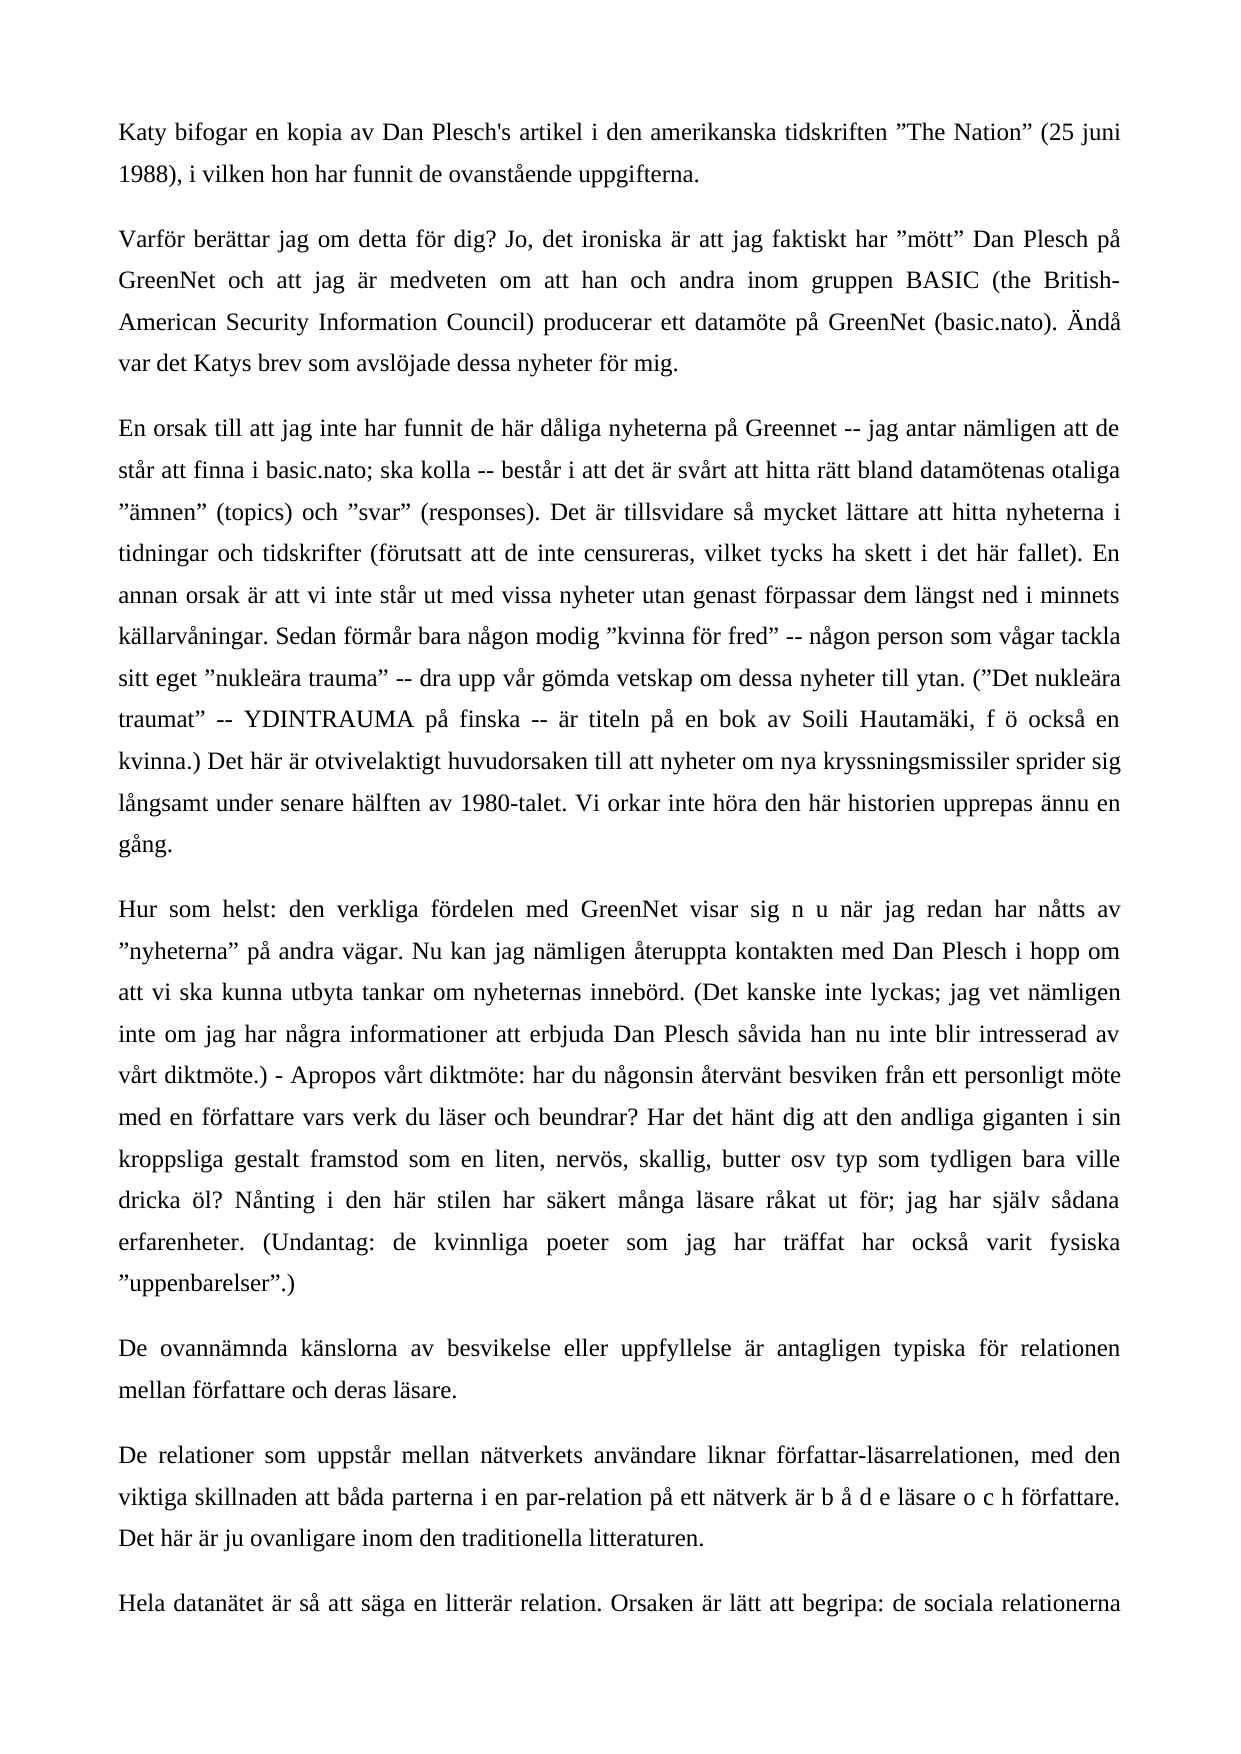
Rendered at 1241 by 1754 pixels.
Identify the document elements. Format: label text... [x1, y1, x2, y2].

text Katy bifogar en kopia av Dan Plesch's artikel i den amerikanska tidskriften ”The Nation” (25 juni 1988), i vilken hon har funnit de ovanstående uppgifterna. [118, 118, 1122, 187]
text Varför berättar jag om detta för dig? Jo, det ironiska är att jag faktiskt har ”mött” Dan Plesch på GreenNet och att jag är medveten om att han och andra inom gruppen BASIC (the British-American Security Information Council) producerar ett datamöte på GreenNet (basic.nato). Ändå var det Katys brev som avslöjade dessa nyheter för mig. [118, 225, 1122, 377]
text Hur som helst: den verkliga fördelen med GreenNet visar sig n u när jag redan har nåtts av ”nyheterna” på andra vägar. Nu kan jag nämligen återuppta kontakten med Dan Plesch i hopp om att vi ska kunna utbyta tankar om nyheternas innebörd. (Det kanske inte lyckas; jag vet nämligen inte om jag har några informationer att erbjuda Dan Plesch såvida han nu inte blir intresserad av vårt diktmöte.) - Apropos vårt diktmöte: har du någonsin återvänt besviken från ett personligt möte med en författare vars verk du läser och beundrar? Har det hänt dig att den andliga giganten i sin kroppsliga gestalt framstod som en liten, nervös, skallig, butter osv typ som tydligen bara ville dricka öl? Nånting i den här stilen har säkert många läsare råkat ut för; jag har själv sådana erfarenheter. (Undantag: de kvinnliga poeter som jag har träffat har också varit fysiska ”uppenbarelser”.) [118, 895, 1122, 1297]
text En orsak till att jag inte har funnit de här dåliga nyheterna på Greennet -- jag antar nämligen att de står att finna i basic.nato; ska kolla -- består i att det är svårt att hitta rätt bland datamötenas otaliga ”ämnen” (topics) och ”svar” (responses). Det är tillsvidare så mycket lättare att hitta nyheterna i tidningar och tidskrifter (förutsatt att de inte censureras, vilket tycks ha skett i det här fallet). En annan orsak är att vi inte står ut med vissa nyheter utan genast förpassar dem längst ned i minnets källarvåningar. Sedan förmår bara någon modig ”kvinna för fred” -- någon person som vågar tackla sitt eget ”nukleära trauma” -- dra upp vår gömda vetskap om dessa nyheter till ytan. (”Det nukleära traumat” -- YDINTRAUMA på finska -- är titeln på en bok av Soili Hautamäki, f ö också en kvinna.) Det här är otvivelaktigt huvudorsaken till att nyheter om nya kryssningsmissiler sprider sig långsamt under senare hälften av 1980-talet. Vi orkar inte höra den här historien upprepas ännu en gång. [118, 414, 1122, 858]
text De ovannämnda känslorna av besvikelse eller uppfyllelse är antagligen typiska för relationen mellan författare och deras läsare. [118, 1334, 1122, 1404]
text Hela datanätet är så att säga en litterär relation. Orsaken är lätt att begripa: de sociala relationerna [118, 1589, 1122, 1617]
text De relationer som uppstår mellan nätverkets användare liknar författar-läsarrelationen, med den viktiga skillnaden att båda parterna i en par-relation på ett nätverk är b å d e läsare o c h författare. Det här är ju ovanligare inom den traditionella litteraturen. [118, 1441, 1122, 1552]
